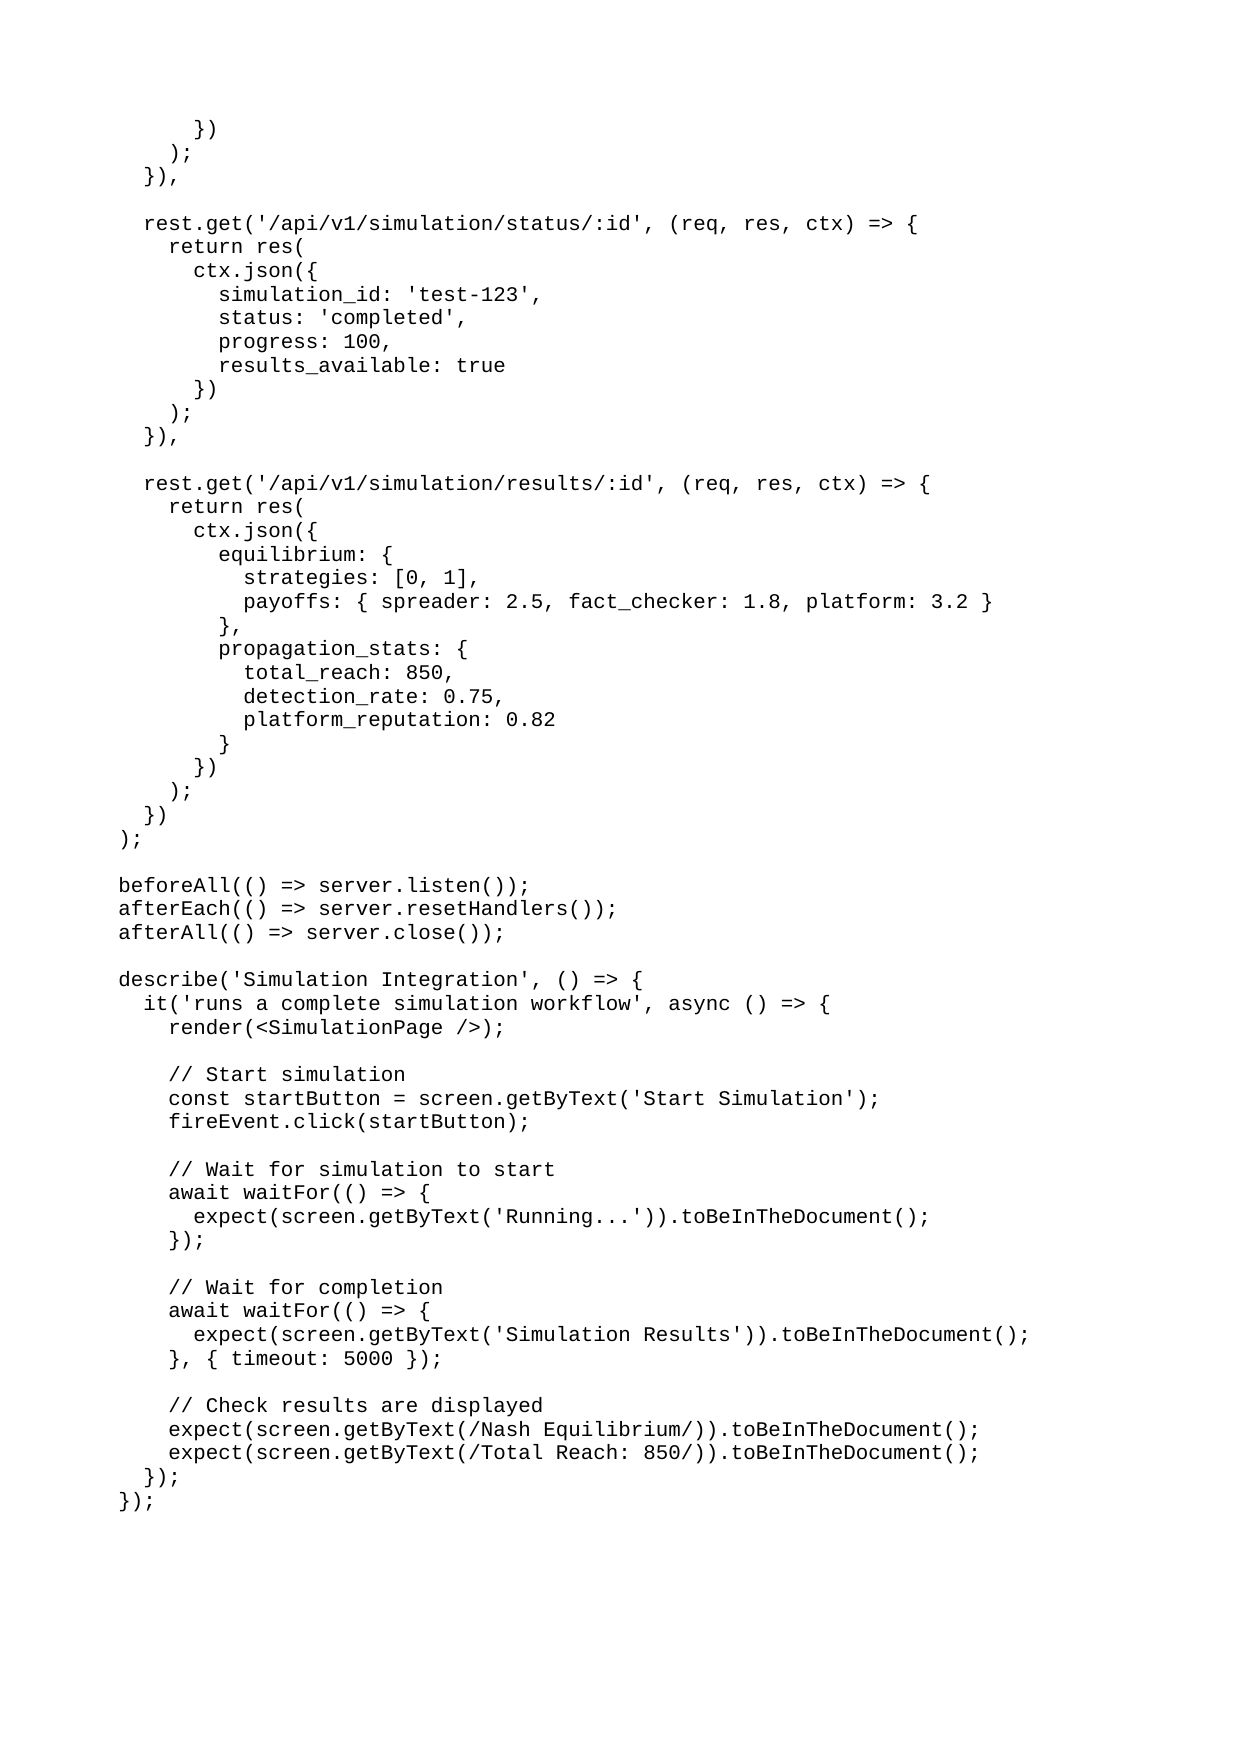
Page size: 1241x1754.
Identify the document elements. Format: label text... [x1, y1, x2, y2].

text render(<SimulationPage />); [118, 1017, 1122, 1040]
text }), [118, 165, 1122, 189]
text // Wait for completion [118, 1277, 1122, 1300]
text }); [118, 1489, 1122, 1513]
text // Check results are displayed [118, 1395, 1122, 1419]
text }) [118, 378, 1122, 402]
text afterEach(() => server.resetHandlers()); [118, 898, 1122, 922]
text expect(screen.getByText(/Total Reach: 850/)).toBeInTheDocument(); [118, 1442, 1122, 1466]
text simulation_id: 'test-123', [118, 284, 1122, 307]
text progress: 100, [118, 331, 1122, 354]
text payoffs: { spreader: 2.5, fact_checker: 1.8, platform: 3.2 } [118, 591, 1122, 615]
text }); [118, 1466, 1122, 1489]
text ); [118, 827, 1122, 851]
text platform_reputation: 0.82 [118, 709, 1122, 733]
text rest.get('/api/v1/simulation/results/:id', (req, res, ctx) => { [118, 473, 1122, 496]
text }) [118, 757, 1122, 780]
text afterAll(() => server.close()); [118, 922, 1122, 946]
text }) [118, 804, 1122, 827]
text total_reach: 850, [118, 662, 1122, 686]
text equilibrium: { [118, 544, 1122, 567]
text expect(screen.getByText('Running...')).toBeInTheDocument(); [118, 1206, 1122, 1229]
text }), [118, 426, 1122, 449]
text expect(screen.getByText('Simulation Results')).toBeInTheDocument(); [118, 1324, 1122, 1348]
text }); [118, 1229, 1122, 1253]
text return res( [118, 236, 1122, 260]
text it('runs a complete simulation workflow', async () => { [118, 993, 1122, 1017]
text expect(screen.getByText(/Nash Equilibrium/)).toBeInTheDocument(); [118, 1419, 1122, 1442]
text // Wait for simulation to start [118, 1158, 1122, 1182]
text return res( [118, 496, 1122, 520]
text rest.get('/api/v1/simulation/status/:id', (req, res, ctx) => { [118, 213, 1122, 236]
text results_available: true [118, 354, 1122, 378]
text status: 'completed', [118, 307, 1122, 331]
text }, { timeout: 5000 }); [118, 1348, 1122, 1371]
text ctx.json({ [118, 520, 1122, 544]
text ); [118, 402, 1122, 426]
text const startButton = screen.getByText('Start Simulation'); [118, 1088, 1122, 1111]
text propagation_stats: { [118, 638, 1122, 662]
text await waitFor(() => { [118, 1182, 1122, 1206]
text } [118, 733, 1122, 757]
text beforeAll(() => server.listen()); [118, 875, 1122, 898]
text // Start simulation [118, 1064, 1122, 1088]
text ); [118, 142, 1122, 165]
text await waitFor(() => { [118, 1300, 1122, 1324]
text ctx.json({ [118, 260, 1122, 284]
text ); [118, 780, 1122, 804]
text }, [118, 615, 1122, 638]
text }) [118, 118, 1122, 142]
text strategies: [0, 1], [118, 567, 1122, 591]
text detection_rate: 0.75, [118, 686, 1122, 709]
text fireEvent.click(startButton); [118, 1111, 1122, 1135]
text describe('Simulation Integration', () => { [118, 969, 1122, 993]
